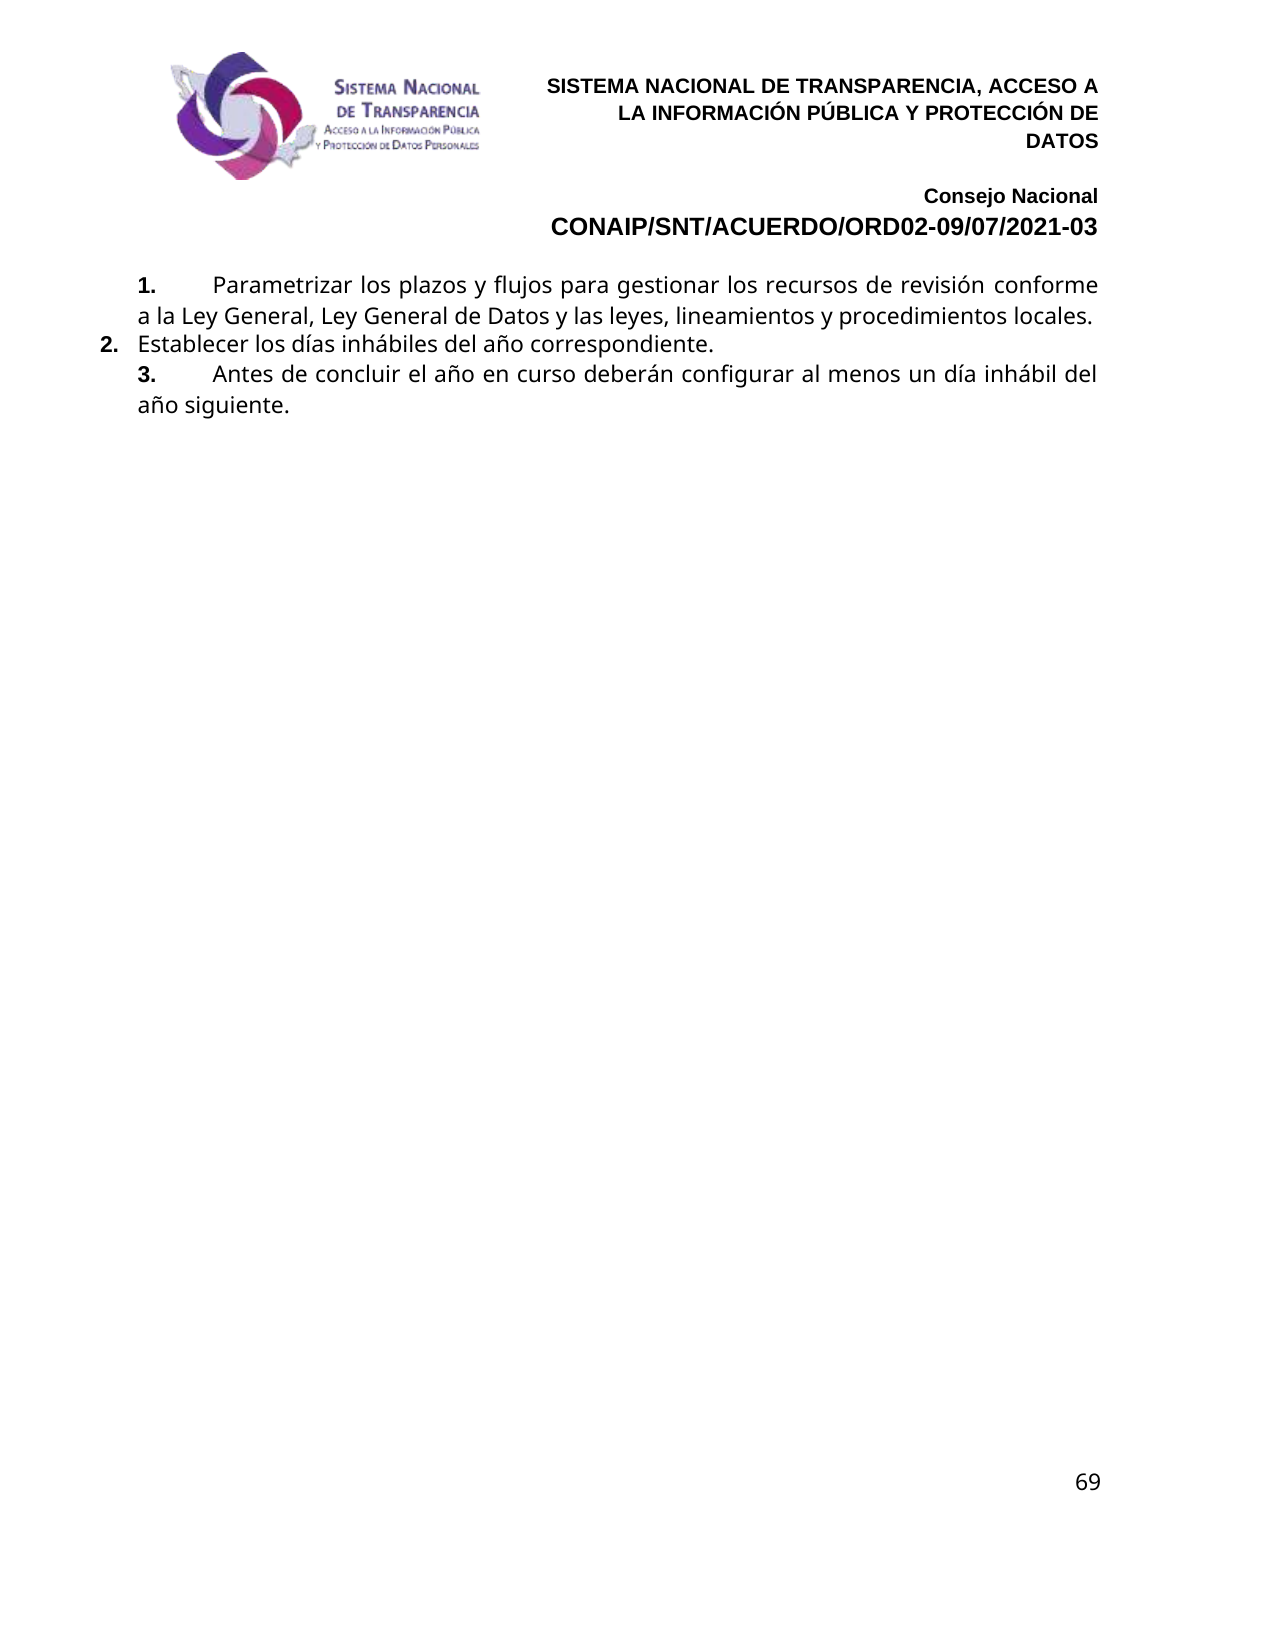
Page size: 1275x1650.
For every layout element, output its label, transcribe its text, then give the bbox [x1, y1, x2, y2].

list Parametrizar los plazos y flujos para gestionar los recursos de revisión conforme a la Ley General, Ley General de Datos y las leyes, lineamientos y procedimientos locales. [137, 269, 1098, 332]
list Establecer los días inhábiles del año correspondiente. [100, 332, 1123, 358]
list Antes de concluir el año en curso deberán configurar al menos un día inhábil del año siguiente. [137, 358, 1098, 420]
